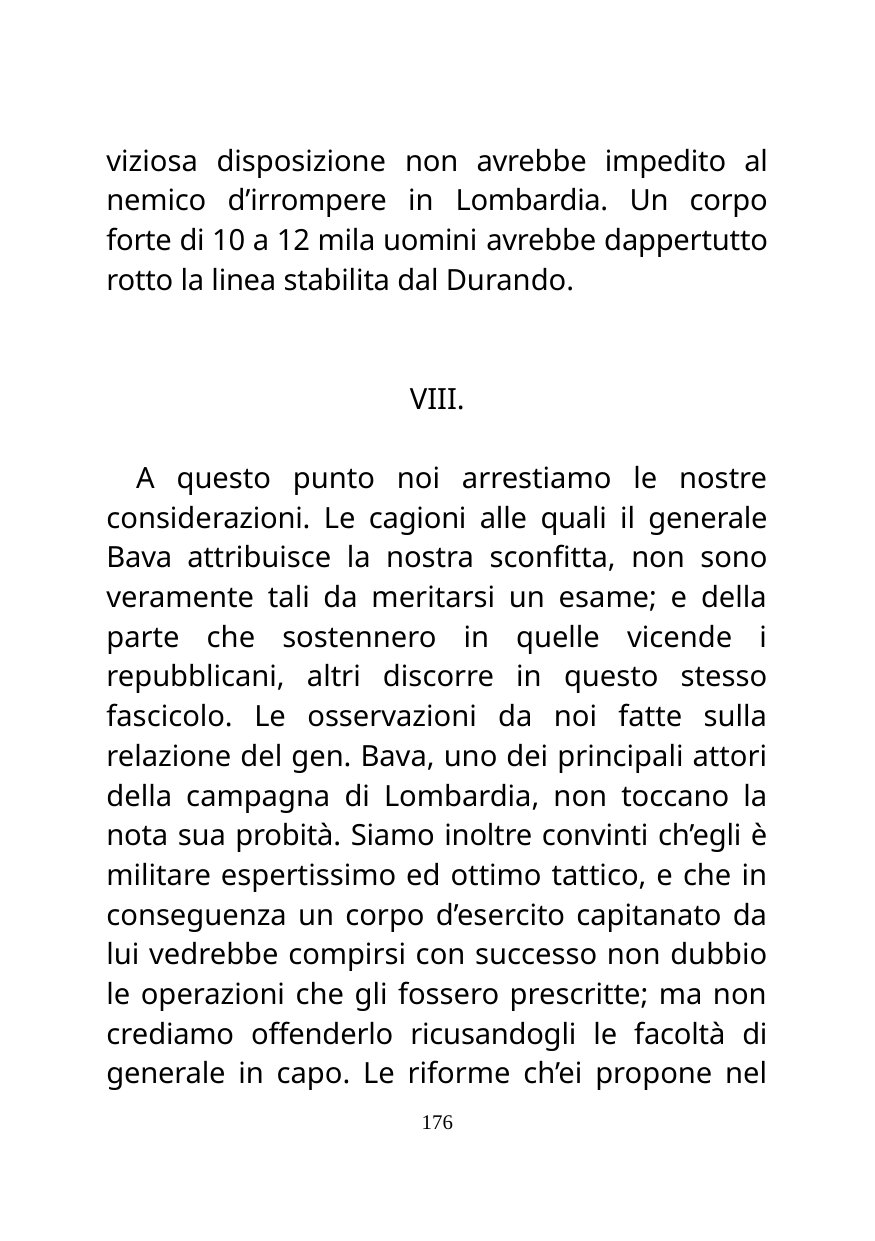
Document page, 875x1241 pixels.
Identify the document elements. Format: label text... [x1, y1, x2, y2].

text VIII. [106, 378, 768, 418]
text viziosa disposizione non avrebbe impedito al nemico d’irrompere in Lombardia. Un corpo forte di 10 a 12 mila uomini avrebbe dappertutto rotto la linea stabilita dal Durando. [106, 140, 768, 298]
text A questo punto noi arrestiamo le nostre considerazioni. Le cagioni alle quali il generale Bava attribuisce la nostra sconfitta, non sono veramente tali da meritarsi un esame; e della parte che sostennero in quelle vicende i repubblicani, altri discorre in questo stesso fascicolo. Le osservazioni da noi fatte sulla relazione del gen. Bava, uno dei principali attori della campagna di Lombardia, non toccano la nota sua probità. Siamo inoltre convinti ch’egli è militare espertissimo ed ottimo tattico, e che in conseguenza un corpo d’esercito capitanato da lui vedrebbe compirsi con successo non dubbio le operazioni che gli fossero prescritte; ma non crediamo offenderlo ricusandogli le facoltà di generale in capo. Le riforme ch’ei propone nel [106, 457, 768, 1092]
